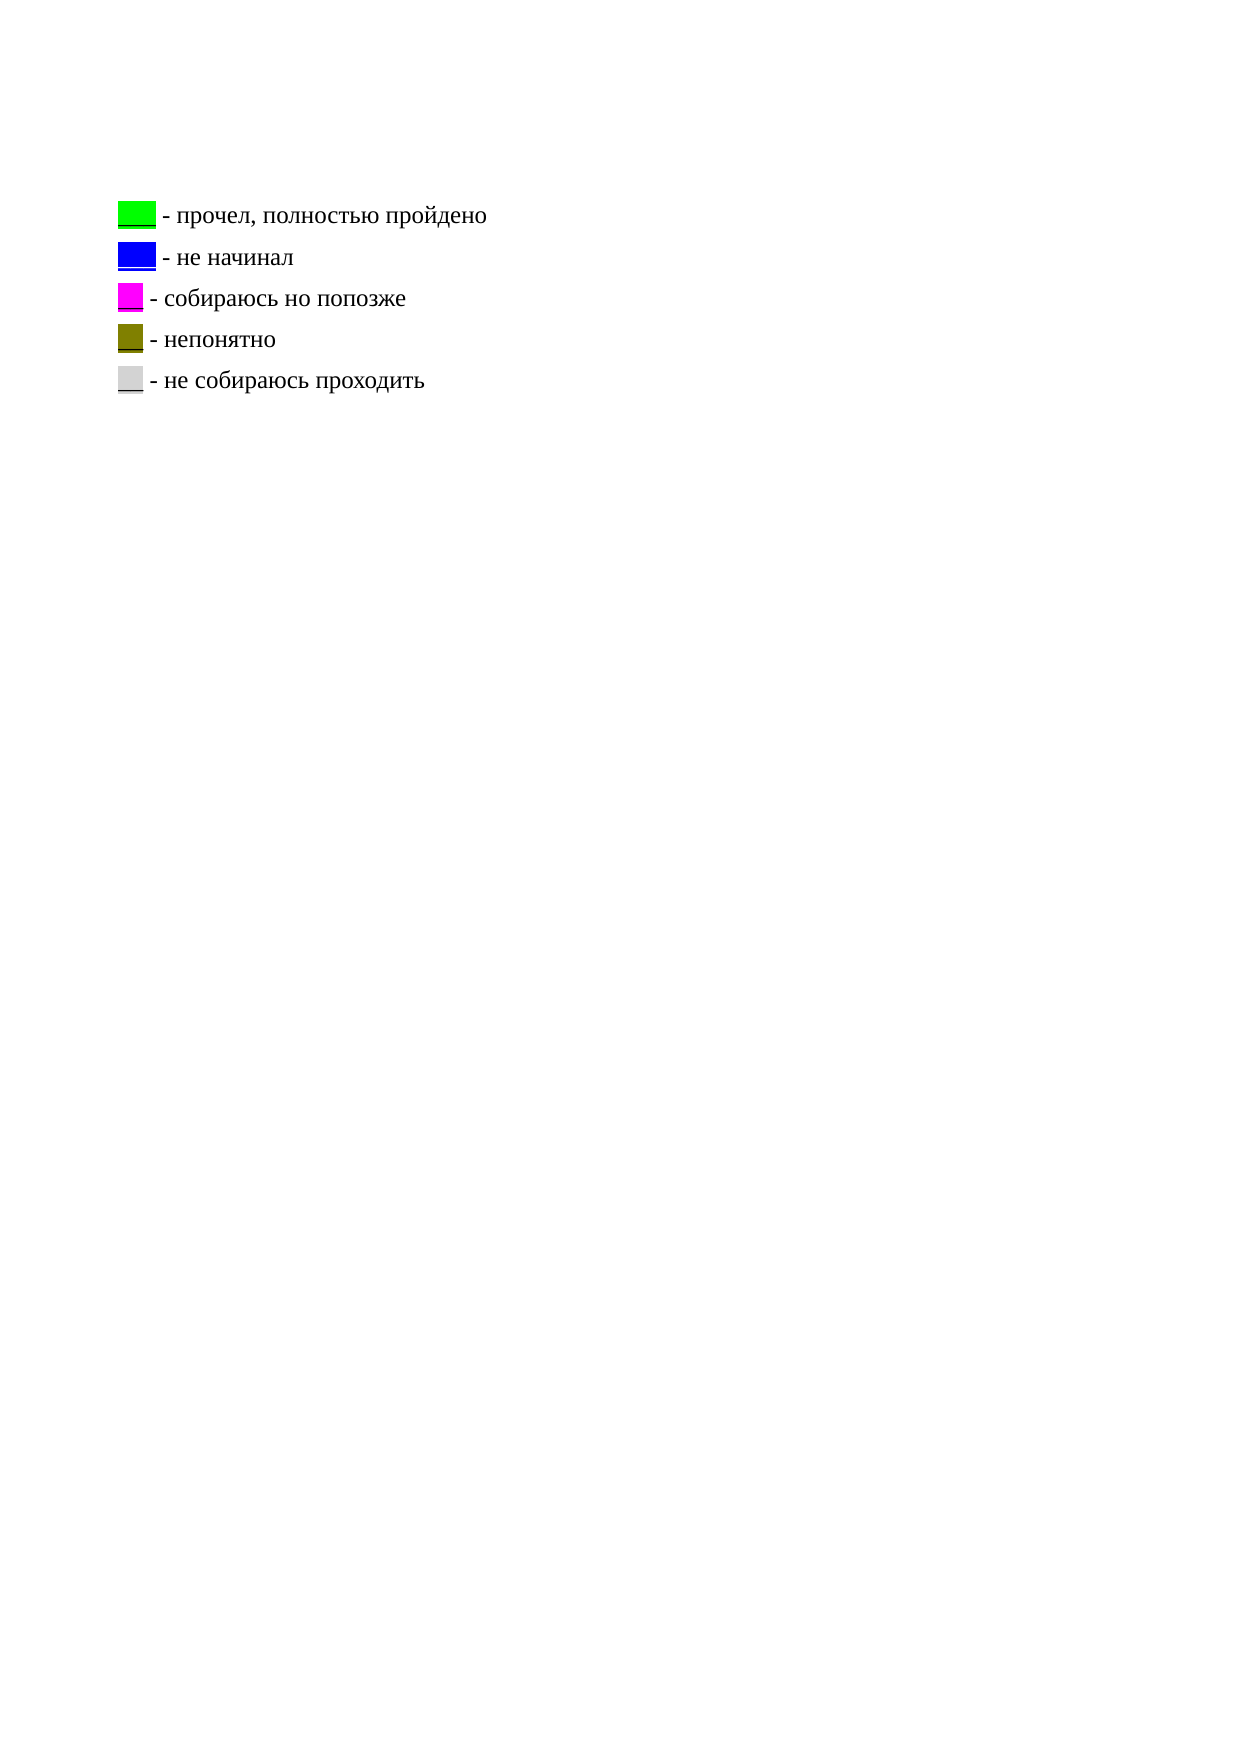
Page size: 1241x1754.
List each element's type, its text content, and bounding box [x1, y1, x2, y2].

text __ - собираюсь но попозже [118, 283, 1122, 312]
text __ - не собираюсь проходить [118, 366, 1122, 394]
text __ - непонятно [118, 324, 1122, 353]
text ___ - прочел, полностью пройдено [118, 201, 1122, 229]
text ___ - не начинал [118, 242, 1122, 271]
